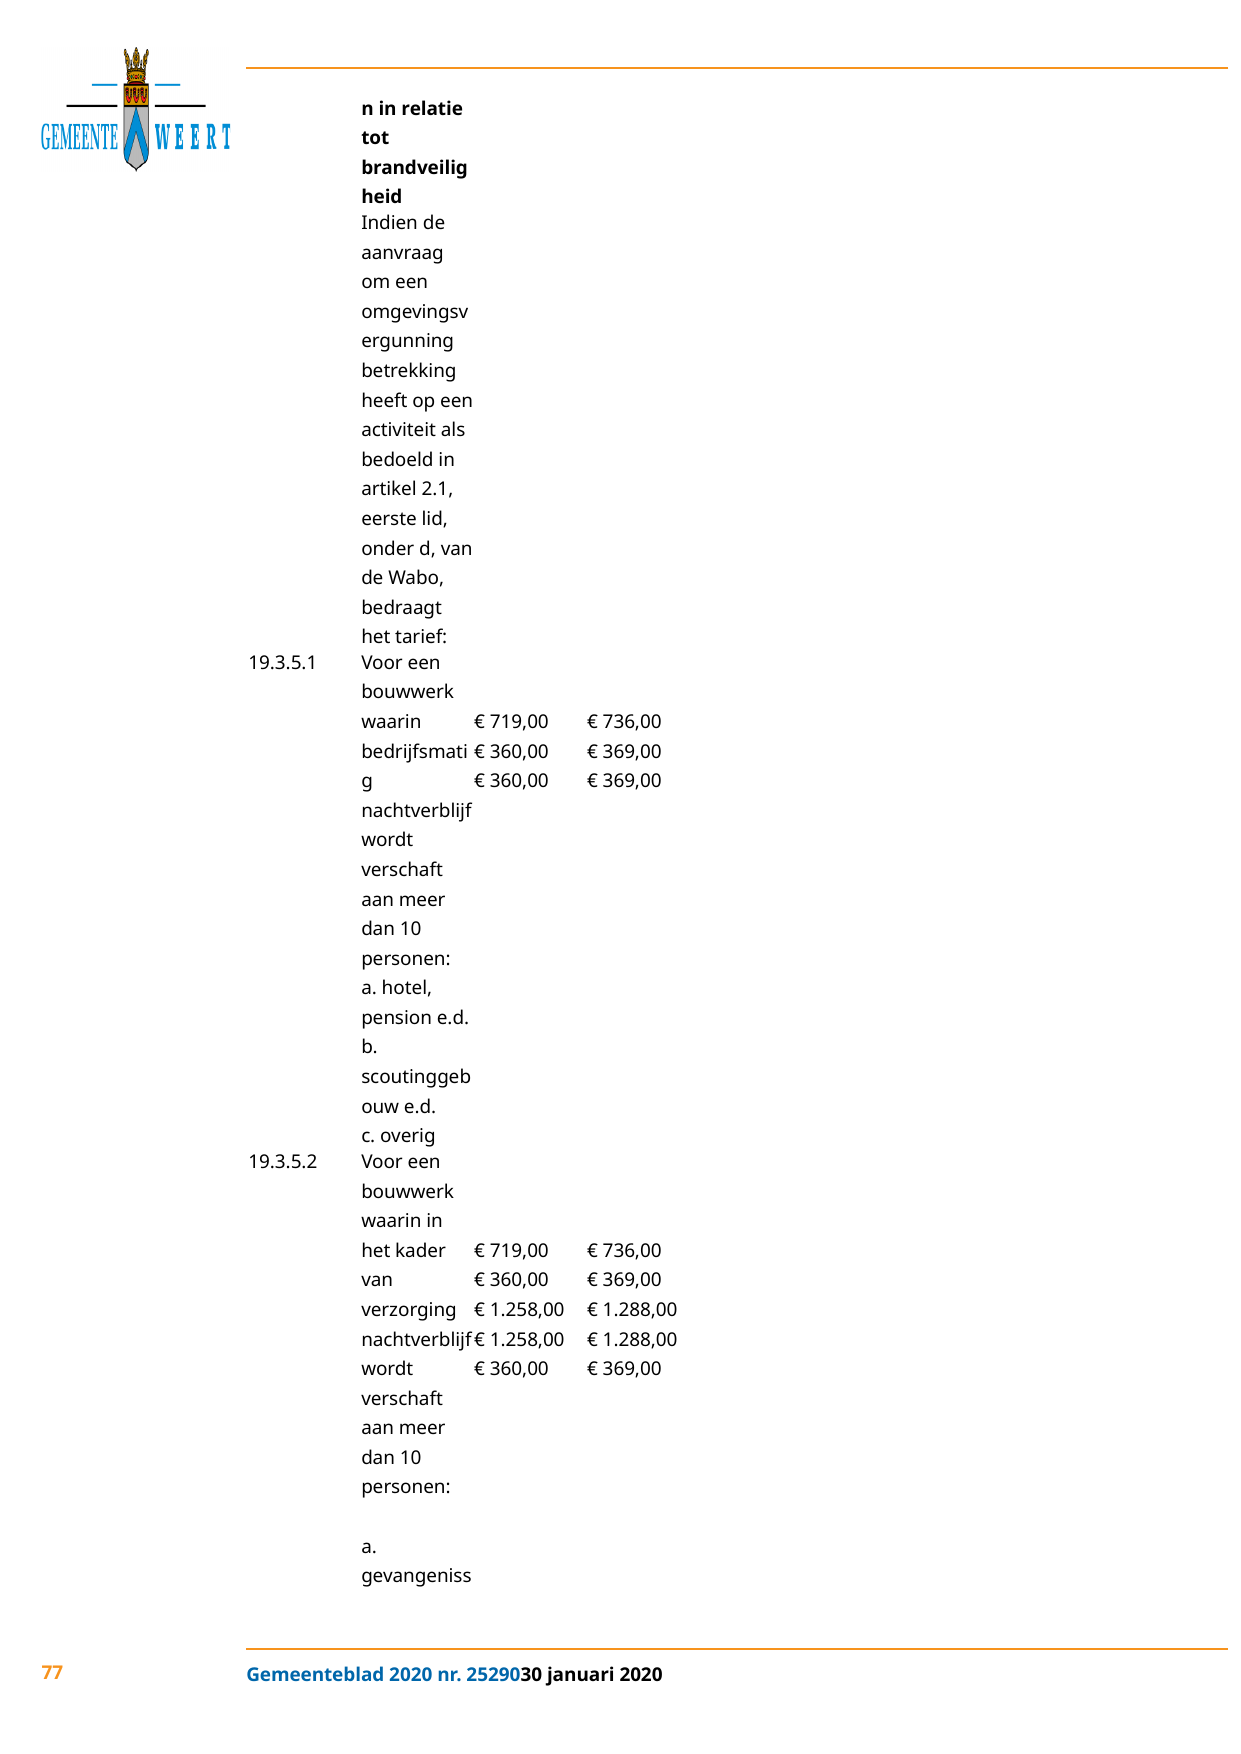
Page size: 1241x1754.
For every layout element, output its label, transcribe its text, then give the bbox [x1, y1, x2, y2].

table_cell € 736,00 € 369,00 € 1.288,00 € 1.288,00 € 369,00 [587, 1148, 700, 1588]
table_cell 19.3.5.2 [248, 1148, 361, 1588]
picture [41, 47, 231, 172]
table_cell Voor een bouwwerk waarin bedrijfsmatig nachtverblijf wordt verschaft aan meer dan 10 personen: a. hotel, pension e.d. b. scoutinggebouw e.d. c. overig [361, 649, 474, 1148]
table_cell [248, 209, 361, 649]
table_cell € 719,00 € 360,00 € 1.258,00 € 1.258,00 € 360,00 [474, 1148, 587, 1588]
table_cell n in relatie tot brandveiligheid [361, 95, 474, 209]
table_cell [587, 95, 700, 209]
table_cell € 736,00 € 369,00 € 369,00 [587, 649, 700, 1148]
table_cell [474, 209, 587, 649]
table_cell Voor een bouwwerk waarin in het kader van verzorging nachtverblijf wordt verschaft aan meer dan 10 personen: a. gevangeniss [361, 1148, 474, 1588]
table_cell Indien de aanvraag om een omgevingsvergunning betrekking heeft op een activiteit als bedoeld in artikel 2.1, eerste lid, onder d, van de Wabo, bedraagt het tarief: [361, 209, 474, 649]
table_cell [474, 95, 587, 209]
table_cell € 719,00 € 360,00 € 360,00 [474, 649, 587, 1148]
table_cell [248, 95, 361, 209]
table_cell 19.3.5.1 [248, 649, 361, 1148]
table_cell [587, 209, 700, 649]
